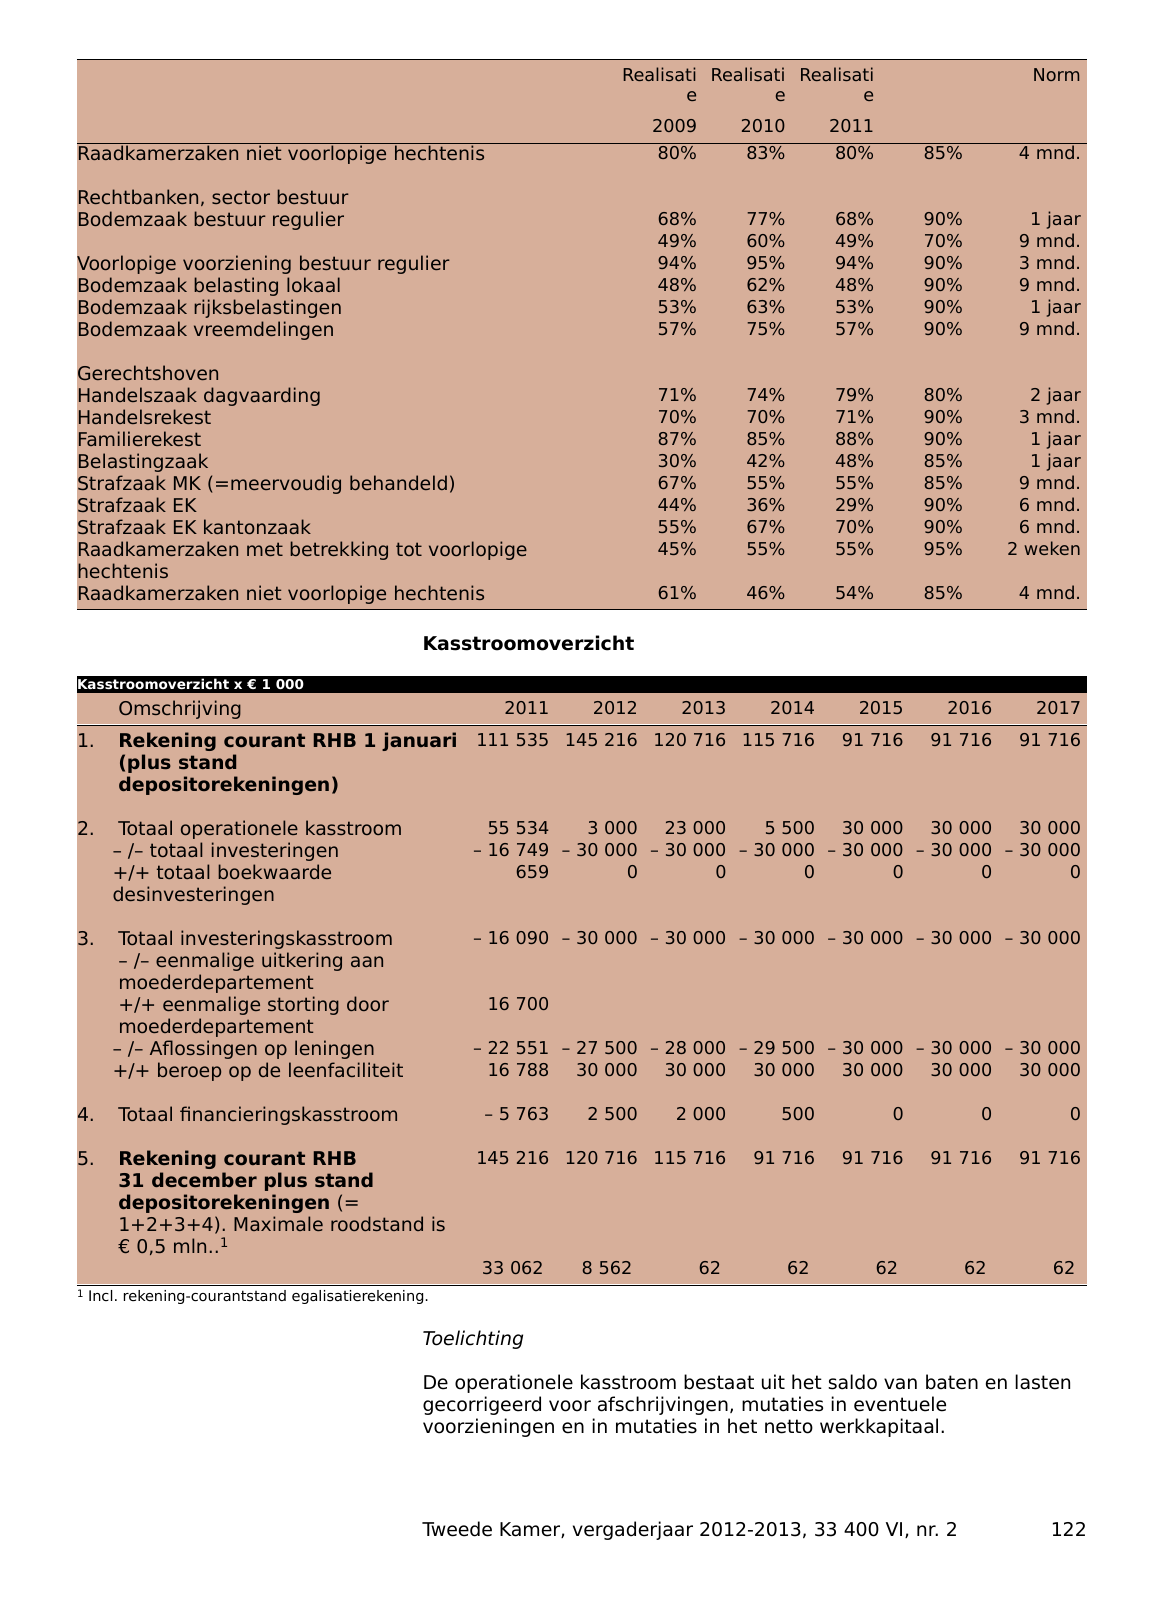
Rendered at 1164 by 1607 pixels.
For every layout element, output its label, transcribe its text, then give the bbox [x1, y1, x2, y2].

table_cell 90% [880, 209, 968, 231]
table_cell 91 716 [821, 1148, 909, 1258]
table_cell 120 716 [555, 1148, 644, 1258]
table_cell – 5 763 [466, 1104, 555, 1126]
table_cell 3. [77, 928, 112, 950]
table_cell 62 [821, 1258, 909, 1284]
table_cell 23 000 [644, 818, 732, 840]
table_cell 2013 [644, 693, 732, 724]
table_cell 9 mnd. [969, 473, 1087, 495]
table_cell [466, 1126, 555, 1148]
table_cell 115 716 [732, 726, 821, 796]
table_cell +/+ eenmalige storting door moederdepartement [112, 994, 466, 1038]
table_cell 80% [880, 385, 968, 407]
table_cell [644, 950, 732, 994]
table_cell 48% [791, 451, 880, 473]
table_cell Strafzaak EK [77, 495, 614, 517]
table_cell 120 716 [644, 726, 732, 796]
table_cell [821, 994, 909, 1038]
table_cell [821, 1126, 909, 1148]
table_cell [880, 341, 968, 363]
table_cell 91 716 [909, 726, 998, 796]
table_cell Raadkamerzaken niet voorlopige hechtenis [77, 144, 614, 165]
table_cell [77, 994, 112, 1038]
table_cell [614, 363, 703, 385]
table_cell [644, 994, 732, 1038]
table_cell 3 mnd. [969, 407, 1087, 429]
table_cell [703, 187, 791, 209]
table_cell 2011 [466, 693, 555, 724]
table_cell 55% [791, 473, 880, 495]
table_cell 3 000 [555, 818, 644, 840]
table_cell 36% [703, 495, 791, 517]
table_cell 500 [732, 1104, 821, 1126]
table_cell 85% [880, 144, 968, 165]
table_cell Rekening courant RHB 1 januari (plus stand depositorekeningen) [112, 726, 466, 796]
table_cell [555, 1082, 644, 1104]
table_cell 2010 [703, 111, 791, 143]
table_cell [998, 796, 1087, 818]
table_cell [969, 187, 1087, 209]
table_cell 111 535 [466, 726, 555, 796]
table_cell Rekening courant RHB 31 december plus stand depositorekeningen (= 1+2+3+4). Maximale roodstand is € 0,5 mln..1 [112, 1148, 466, 1258]
table_cell – 16 090 [466, 928, 555, 950]
table_cell 53% [614, 297, 703, 319]
table_cell 49% [614, 231, 703, 253]
table_cell [703, 363, 791, 385]
table_cell [466, 906, 555, 928]
table_cell 61% [614, 583, 703, 609]
table_cell 95% [880, 539, 968, 583]
table_cell 2 weken [969, 539, 1087, 583]
table_cell 16 788 [466, 1060, 555, 1082]
table_cell [969, 165, 1087, 187]
table_cell 0 [555, 862, 644, 906]
table_cell [77, 906, 112, 928]
table_cell [909, 796, 998, 818]
table_cell – 30 000 [821, 1038, 909, 1060]
table_cell 30% [614, 451, 703, 473]
table_cell 80% [614, 144, 703, 165]
table_cell 5 500 [732, 818, 821, 840]
table_cell 62 [644, 1258, 732, 1284]
table_cell Bodemzaak rijksbelastingen [77, 297, 614, 319]
table_cell [703, 165, 791, 187]
table_cell 55% [614, 517, 703, 539]
table_cell 9 mnd. [969, 275, 1087, 297]
table_cell 90% [880, 517, 968, 539]
table_cell [880, 165, 968, 187]
table_cell 30 000 [998, 1060, 1087, 1082]
table_cell 54% [791, 583, 880, 609]
table_cell +/+ totaal boekwaarde desinvesteringen [112, 862, 466, 906]
table_cell Belastingzaak [77, 451, 614, 473]
table_cell 1 Incl. rekening-courantstand egalisatierekening. [77, 1286, 1087, 1305]
table_cell 2 jaar [969, 385, 1087, 407]
table_cell 70% [703, 407, 791, 429]
table_cell [77, 111, 614, 143]
table_cell 53% [791, 297, 880, 319]
table_cell Totaal investeringskasstroom [112, 928, 466, 950]
table_cell 91 716 [998, 726, 1087, 796]
table_cell 68% [614, 209, 703, 231]
table_cell [614, 165, 703, 187]
table_cell Totaal financieringskasstroom [112, 1104, 466, 1126]
table_cell 48% [614, 275, 703, 297]
table_cell 55 534 [466, 818, 555, 840]
table_cell 0 [909, 1104, 998, 1126]
table_cell 83% [703, 144, 791, 165]
table_cell – 30 000 [909, 840, 998, 862]
table_cell 0 [909, 862, 998, 906]
table_cell 85% [880, 451, 968, 473]
table_cell 75% [703, 319, 791, 341]
table_cell 90% [880, 495, 968, 517]
table_cell [732, 994, 821, 1038]
table_cell 145 216 [466, 1148, 555, 1258]
table_cell [466, 796, 555, 818]
table_cell 45% [614, 539, 703, 583]
table_cell – 16 749 [466, 840, 555, 862]
table_cell 87% [614, 429, 703, 451]
table_cell 659 [466, 862, 555, 906]
table_cell [732, 1126, 821, 1148]
table_cell – 30 000 [644, 840, 732, 862]
table_cell 30 000 [821, 1060, 909, 1082]
table_cell 4 mnd. [969, 583, 1087, 609]
table_cell 77% [703, 209, 791, 231]
table_cell 44% [614, 495, 703, 517]
table_cell [112, 1082, 466, 1104]
table_cell [998, 1082, 1087, 1104]
table_cell [644, 1082, 732, 1104]
table_cell 57% [614, 319, 703, 341]
table_cell 0 [821, 1104, 909, 1126]
table_header Norm [880, 60, 1087, 111]
table_cell [969, 363, 1087, 385]
table_cell 62 [998, 1258, 1087, 1284]
table_cell Bodemzaak bestuur regulier [77, 209, 614, 231]
table_cell 6 mnd. [969, 517, 1087, 539]
table_cell [732, 906, 821, 928]
table_cell 91 716 [909, 1148, 998, 1258]
table_cell [555, 906, 644, 928]
table_cell Handelsrekest [77, 407, 614, 429]
table_cell [909, 994, 998, 1038]
table_cell [77, 231, 614, 253]
table_cell [821, 796, 909, 818]
table_cell 42% [703, 451, 791, 473]
table_cell [880, 363, 968, 385]
table_cell 90% [880, 429, 968, 451]
table_cell – 28 000 [644, 1038, 732, 1060]
table_cell 9 mnd. [969, 231, 1087, 253]
table_cell [555, 1126, 644, 1148]
table_cell [732, 1082, 821, 1104]
table_cell 30 000 [732, 1060, 821, 1082]
subtitle Toelichting [422, 1327, 1087, 1349]
table_cell +/+ beroep op de leenfaciliteit [112, 1060, 466, 1082]
table_cell 62 [732, 1258, 821, 1284]
table_cell 8 562 [555, 1258, 644, 1284]
table_cell – 30 000 [555, 928, 644, 950]
table_cell – 29 500 [732, 1038, 821, 1060]
table_cell [112, 906, 466, 928]
table_cell [909, 1126, 998, 1148]
table_cell Voorlopige voorziening bestuur regulier [77, 253, 614, 275]
table_cell [77, 950, 112, 994]
table_cell 60% [703, 231, 791, 253]
table_cell 145 216 [555, 726, 644, 796]
table_cell 30 000 [821, 818, 909, 840]
text De operationele kasstroom bestaat uit het saldo van baten en lasten gecorrigeerd voor afschrijvingen, mutaties in eventuele voorzieningen en in mutaties in het netto werkkapitaal. [422, 1372, 1087, 1438]
table_cell Bodemzaak vreemdelingen [77, 319, 614, 341]
table_cell [909, 906, 998, 928]
table_cell [791, 165, 880, 187]
table_cell 1. [77, 726, 112, 796]
table_cell Totaal operationele kasstroom [112, 818, 466, 840]
table_cell 2017 [998, 693, 1087, 724]
table_cell 95% [703, 253, 791, 275]
table_cell 71% [614, 385, 703, 407]
table_cell 4. [77, 1104, 112, 1126]
table_cell 74% [703, 385, 791, 407]
table_cell 90% [880, 253, 968, 275]
table_cell [909, 950, 998, 994]
table_cell 0 [732, 862, 821, 906]
table_header Kasstroomoverzicht x € 1 000 [77, 676, 1087, 692]
table_cell [821, 950, 909, 994]
table_cell [644, 906, 732, 928]
table_cell Handelszaak dagvaarding [77, 385, 614, 407]
table_cell [821, 906, 909, 928]
table_cell 30 000 [998, 818, 1087, 840]
table_cell 91 716 [732, 1148, 821, 1258]
table_cell [644, 796, 732, 818]
table_cell [880, 187, 968, 209]
table_cell [555, 950, 644, 994]
table_cell [703, 341, 791, 363]
table_cell 2 500 [555, 1104, 644, 1126]
table_cell 80% [791, 144, 880, 165]
table_cell Rechtbanken, sector bestuur [77, 187, 614, 209]
table_cell – 22 551 [466, 1038, 555, 1060]
table_cell [466, 950, 555, 994]
table_cell 0 [821, 862, 909, 906]
table_cell 90% [880, 275, 968, 297]
table_cell – 30 000 [998, 840, 1087, 862]
table_cell 3 mnd. [969, 253, 1087, 275]
table_cell 67% [703, 517, 791, 539]
table_cell [969, 341, 1087, 363]
table_cell 1 jaar [969, 429, 1087, 451]
table_cell [998, 906, 1087, 928]
table_cell – /– totaal investeringen [112, 840, 466, 862]
table_cell 68% [791, 209, 880, 231]
table_cell – 30 000 [821, 928, 909, 950]
table_cell 91 716 [998, 1148, 1087, 1258]
table_cell [998, 1126, 1087, 1148]
table_cell 85% [880, 473, 968, 495]
table_cell 94% [614, 253, 703, 275]
table_cell 29% [791, 495, 880, 517]
table_cell 30 000 [909, 1060, 998, 1082]
table_cell 30 000 [555, 1060, 644, 1082]
table_cell 55% [703, 539, 791, 583]
table_cell 2011 [791, 111, 880, 143]
table_cell [555, 994, 644, 1038]
table_cell 62% [703, 275, 791, 297]
table_cell – /– eenmalige uitkering aan moederdepartement [112, 950, 466, 994]
table_cell 85% [703, 429, 791, 451]
table_cell 49% [791, 231, 880, 253]
table_cell 46% [703, 583, 791, 609]
table_cell – /– Aflossingen op leningen [112, 1038, 466, 1060]
table_cell 0 [998, 862, 1087, 906]
table_cell 88% [791, 429, 880, 451]
table_cell [77, 341, 614, 363]
table_cell [614, 341, 703, 363]
table_cell 2 000 [644, 1104, 732, 1126]
table_cell [77, 1126, 112, 1148]
table_cell Raadkamerzaken met betrekking tot voorlopige hechtenis [77, 539, 614, 583]
table_cell 0 [998, 1104, 1087, 1126]
table_cell Omschrijving [112, 693, 466, 724]
table_cell [909, 1082, 998, 1104]
table_cell 91 716 [821, 726, 909, 796]
table_cell 85% [880, 583, 968, 609]
table_cell – 30 000 [644, 928, 732, 950]
table_cell Bodemzaak belasting lokaal [77, 275, 614, 297]
table_cell 62 [909, 1258, 998, 1284]
table_cell [77, 1258, 112, 1284]
table_cell [77, 796, 112, 818]
table_cell [791, 341, 880, 363]
table_cell [791, 187, 880, 209]
table_cell 70% [614, 407, 703, 429]
table_cell 55% [791, 539, 880, 583]
table_cell 6 mnd. [969, 495, 1087, 517]
table_cell 79% [791, 385, 880, 407]
table_cell 33 062 [466, 1258, 555, 1284]
table_cell 5. [77, 1148, 112, 1258]
table_cell 1 jaar [969, 297, 1087, 319]
table_cell – 30 000 [555, 840, 644, 862]
table_cell 115 716 [644, 1148, 732, 1258]
table_cell 63% [703, 297, 791, 319]
table_cell 70% [791, 517, 880, 539]
table_cell – 27 500 [555, 1038, 644, 1060]
table_cell – 30 000 [998, 1038, 1087, 1060]
table_cell 2. [77, 818, 112, 840]
table_cell 90% [880, 297, 968, 319]
table_cell Strafzaak MK (=meervoudig behandeld) [77, 473, 614, 495]
table_cell 4 mnd. [969, 144, 1087, 165]
table_cell 90% [880, 407, 968, 429]
table_cell 2012 [555, 693, 644, 724]
table_cell [998, 994, 1087, 1038]
table_cell [614, 187, 703, 209]
table_cell 1 jaar [969, 451, 1087, 473]
table_cell – 30 000 [732, 840, 821, 862]
table_cell Raadkamerzaken niet voorlopige hechtenis [77, 583, 614, 609]
table_cell [821, 1082, 909, 1104]
table_cell 2014 [732, 693, 821, 724]
table_header Realisatie [614, 60, 703, 111]
table_cell 71% [791, 407, 880, 429]
table_cell [112, 1126, 466, 1148]
table_cell – 30 000 [909, 1038, 998, 1060]
table_cell Strafzaak EK kantonzaak [77, 517, 614, 539]
table_cell 30 000 [644, 1060, 732, 1082]
table_cell 2015 [821, 693, 909, 724]
table_header Realisatie [703, 60, 791, 111]
table_cell [112, 796, 466, 818]
table_cell Familierekest [77, 429, 614, 451]
table_cell 48% [791, 275, 880, 297]
table_cell 2016 [909, 693, 998, 724]
table_cell [644, 1126, 732, 1148]
table_cell 55% [703, 473, 791, 495]
table_cell [466, 1082, 555, 1104]
table_cell 16 700 [466, 994, 555, 1038]
table_cell 57% [791, 319, 880, 341]
table_cell 90% [880, 319, 968, 341]
table_cell [732, 796, 821, 818]
table_cell [732, 950, 821, 994]
table_cell – 30 000 [909, 928, 998, 950]
table_cell [112, 1258, 466, 1284]
subtitle Kasstroomoverzicht [422, 633, 1087, 654]
table_cell [77, 1082, 112, 1104]
table_cell [77, 693, 112, 724]
table_cell 70% [880, 231, 968, 253]
table_cell 0 [644, 862, 732, 906]
table_cell [555, 796, 644, 818]
table_cell [77, 165, 614, 187]
table_cell 94% [791, 253, 880, 275]
table_cell [998, 950, 1087, 994]
table_cell 2009 [614, 111, 703, 143]
table_cell [791, 363, 880, 385]
table_cell Gerechtshoven [77, 363, 614, 385]
table_cell 1 jaar [969, 209, 1087, 231]
table_cell – 30 000 [821, 840, 909, 862]
table_header [77, 60, 614, 111]
table_cell – 30 000 [998, 928, 1087, 950]
table_header Realisatie [791, 60, 880, 111]
table_cell 9 mnd. [969, 319, 1087, 341]
table_cell – 30 000 [732, 928, 821, 950]
table_cell 30 000 [909, 818, 998, 840]
table_cell 67% [614, 473, 703, 495]
